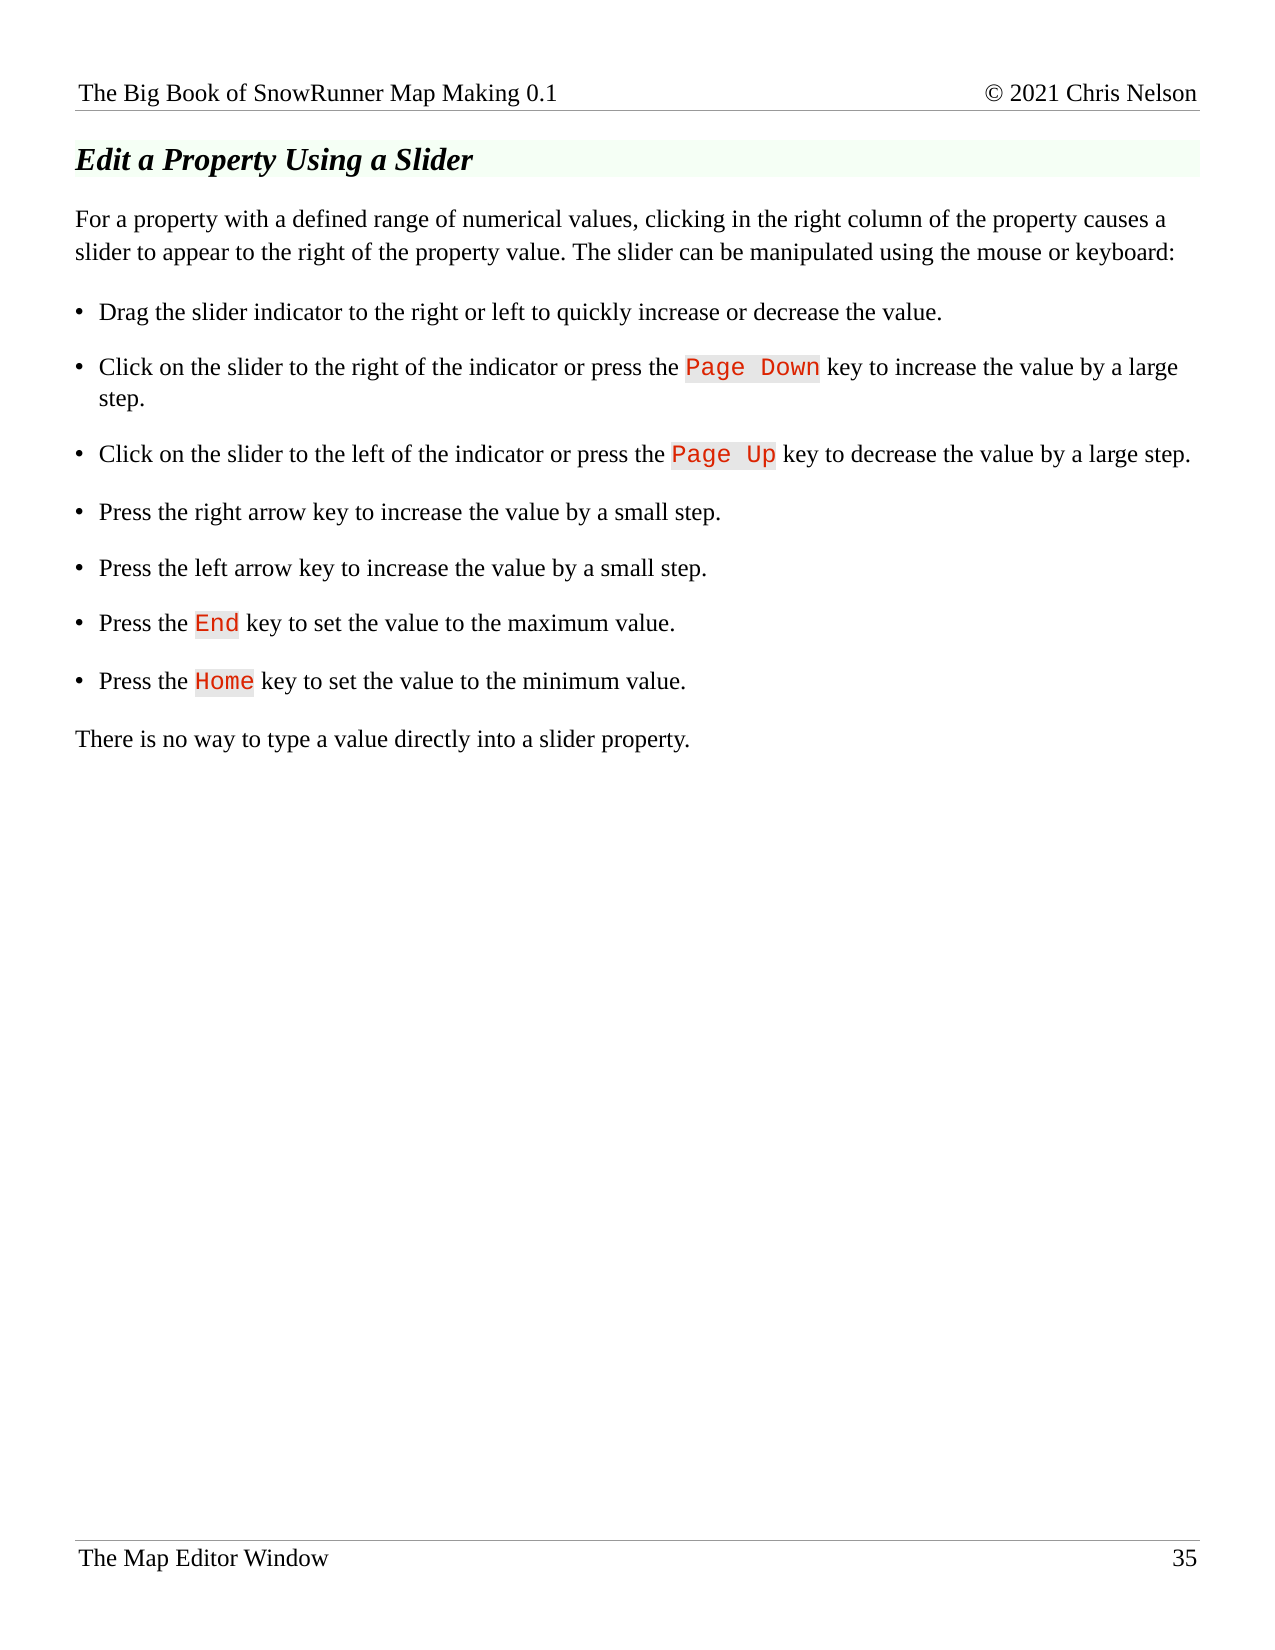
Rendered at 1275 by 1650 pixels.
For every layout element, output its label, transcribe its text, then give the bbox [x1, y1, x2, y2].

list Press the End key to set the value to the maximum value. [75, 608, 1200, 639]
list Click on the slider to the right of the indicator or press the Page Down key to increase the value by a large step. [75, 352, 1200, 412]
list Drag the slider indicator to the right or left to quickly increase or decrease the value. [75, 297, 1200, 326]
list Press the left arrow key to increase the value by a small step. [75, 553, 1200, 581]
list Press the Home key to set the value to the minimum value. [75, 666, 1200, 697]
list Press the right arrow key to increase the value by a small step. [75, 497, 1200, 526]
list Click on the slider to the left of the indicator or press the Page Up key to decrease the value by a large step. [75, 439, 1200, 470]
text There is no way to type a value directly into a slider property. [75, 724, 1200, 753]
text For a property with a defined range of numerical values, clicking in the right column of the property causes a slider to appear to the right of the property value. The slider can be manipulated using the mouse or keyboard: [75, 204, 1200, 266]
subtitle Edit a Property Using a Slider [75, 140, 1200, 177]
